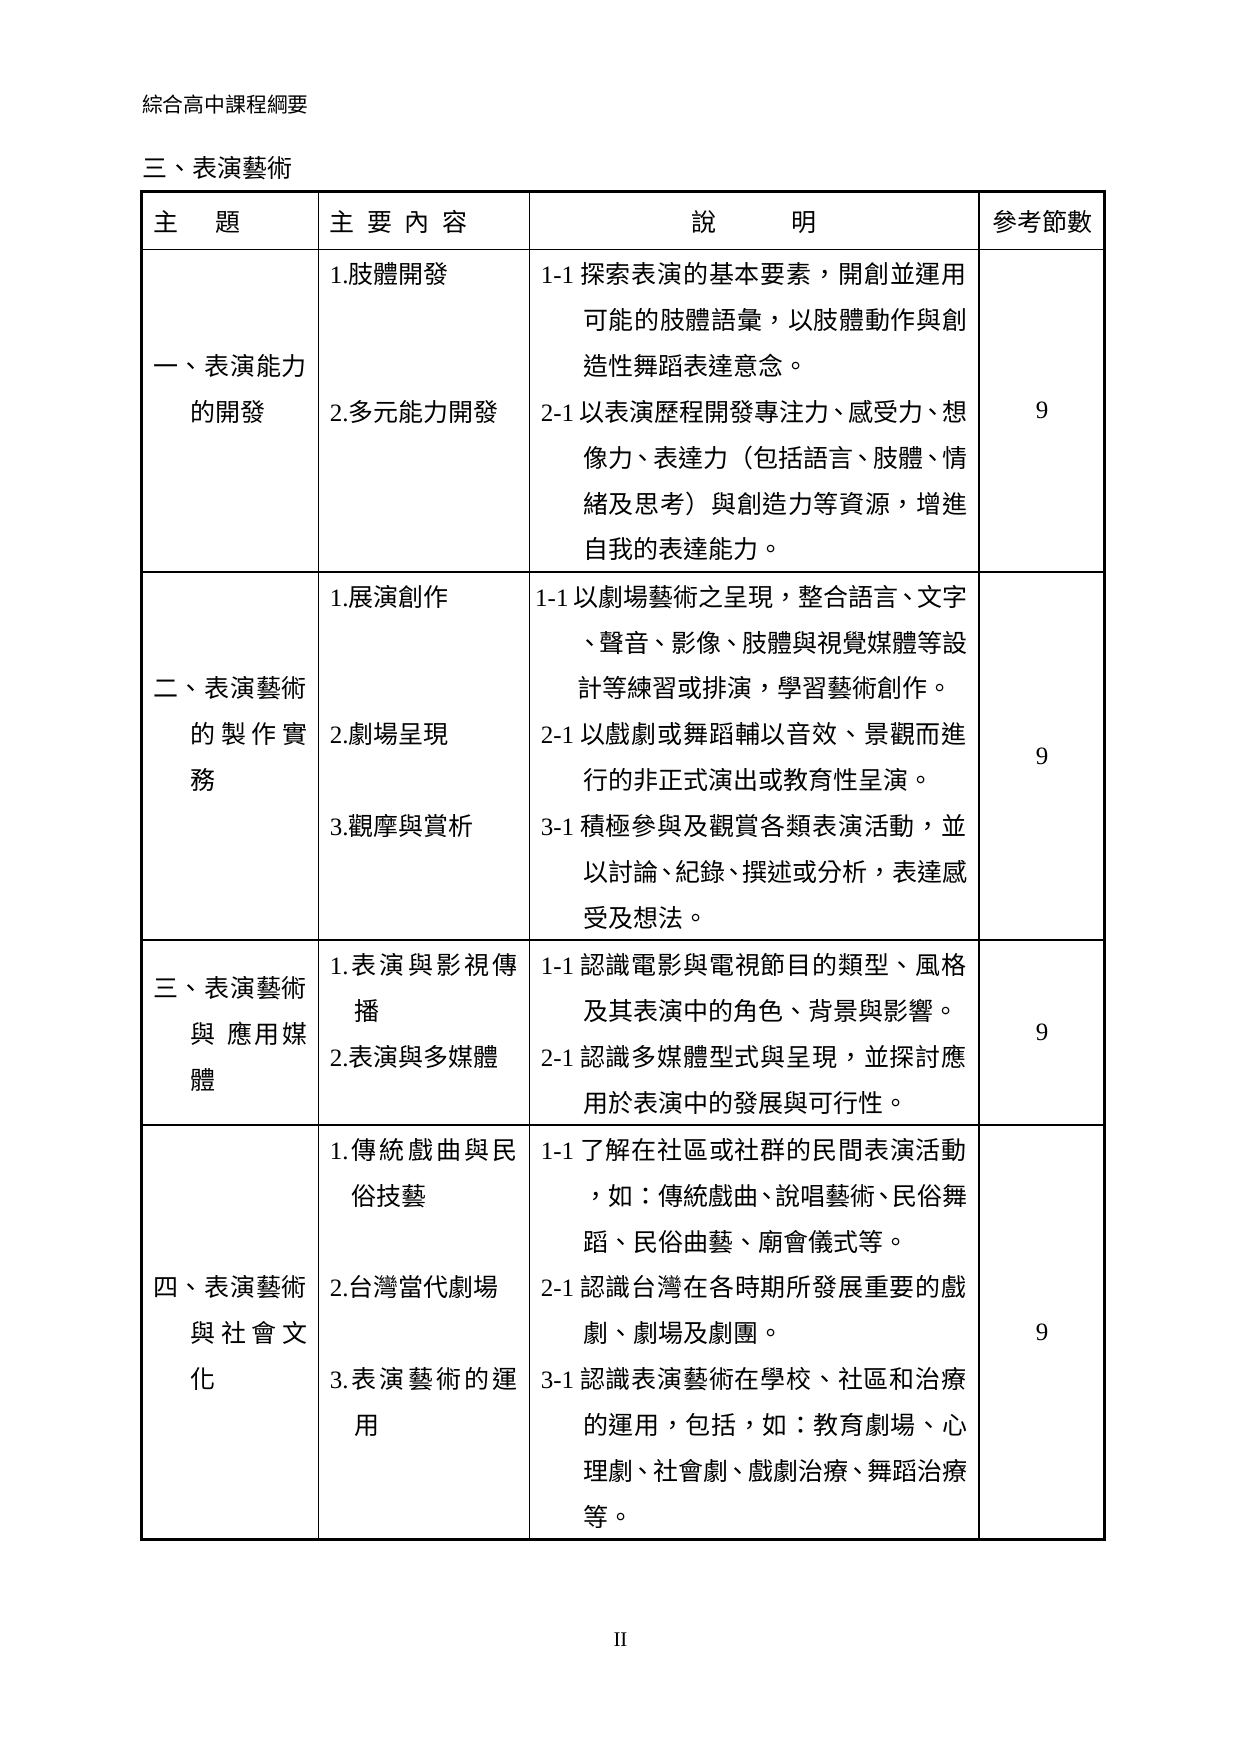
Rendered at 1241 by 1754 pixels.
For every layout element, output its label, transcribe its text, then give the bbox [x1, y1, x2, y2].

table_cell 1-1認識電影與電視節目的類型、風格及其表演中的角色、背景與影響。 2-1認識多媒體型式與呈現，並探討應用於表演中的發展與可行性。 [530, 941, 978, 1124]
table_cell 1.肢體開發 2.多元能力開發 [319, 250, 529, 571]
table_header 主 題 [143, 193, 318, 248]
table_header 主 要 內 容 [319, 193, 529, 248]
table_header 說 明 [530, 193, 978, 248]
table_cell 1.展演創作 2.劇場呈現 3.觀摩與賞析 [319, 573, 529, 939]
table_cell 1-1探索表演的基本要素，開創並運用可能的肢體語彙，以肢體動作與創造性舞蹈表達意念。 2-1以表演歷程開發專注力、感受力、想像力、表達力（包括語言、肢體、情緒及思考）與創造力等資源，增進自我的表達能力。 [530, 250, 978, 571]
text 三、表演藝術 [142, 144, 1098, 189]
table_cell 1.表演與影視傳播 2.表演與多媒體 [319, 941, 529, 1124]
table_cell 1.傳統戲曲與民俗技藝 2.台灣當代劇場 3.表演藝術的運用 [319, 1126, 529, 1538]
table_cell 9 [980, 941, 1103, 1124]
table_cell 1-1以劇場藝術之呈現，整合語言、文字、聲音、影像、肢體與視覺媒體等設計等練習或排演，學習藝術創作。 2-1以戲劇或舞蹈輔以音效、景觀而進行的非正式演出或教育性呈演。 3-1積極參與及觀賞各類表演活動，並以討論、紀錄、撰述或分析，表達感受及想法。 [530, 573, 978, 939]
table_cell 9 [980, 573, 1103, 939]
table_cell 1-1了解在社區或社群的民間表演活動，如：傳統戲曲、說唱藝術、民俗舞蹈、民俗曲藝、廟會儀式等。 2-1認識台灣在各時期所發展重要的戲劇、劇場及劇團。 3-1認識表演藝術在學校、社區和治療的運用，包括，如：教育劇場、心理劇、社會劇、戲劇治療、舞蹈治療等。 [530, 1126, 978, 1538]
table_cell 一、表演能力的開發 [143, 250, 318, 571]
table_header 參考節數 [980, 193, 1103, 248]
table_cell 二、表演藝術的製作實務 [143, 573, 318, 939]
table_cell 9 [980, 1126, 1103, 1538]
table_cell 四、表演藝術與社會文化 [143, 1126, 318, 1538]
table_cell 三、表演藝術與 應用媒體 [143, 941, 318, 1124]
table_cell 9 [980, 250, 1103, 571]
